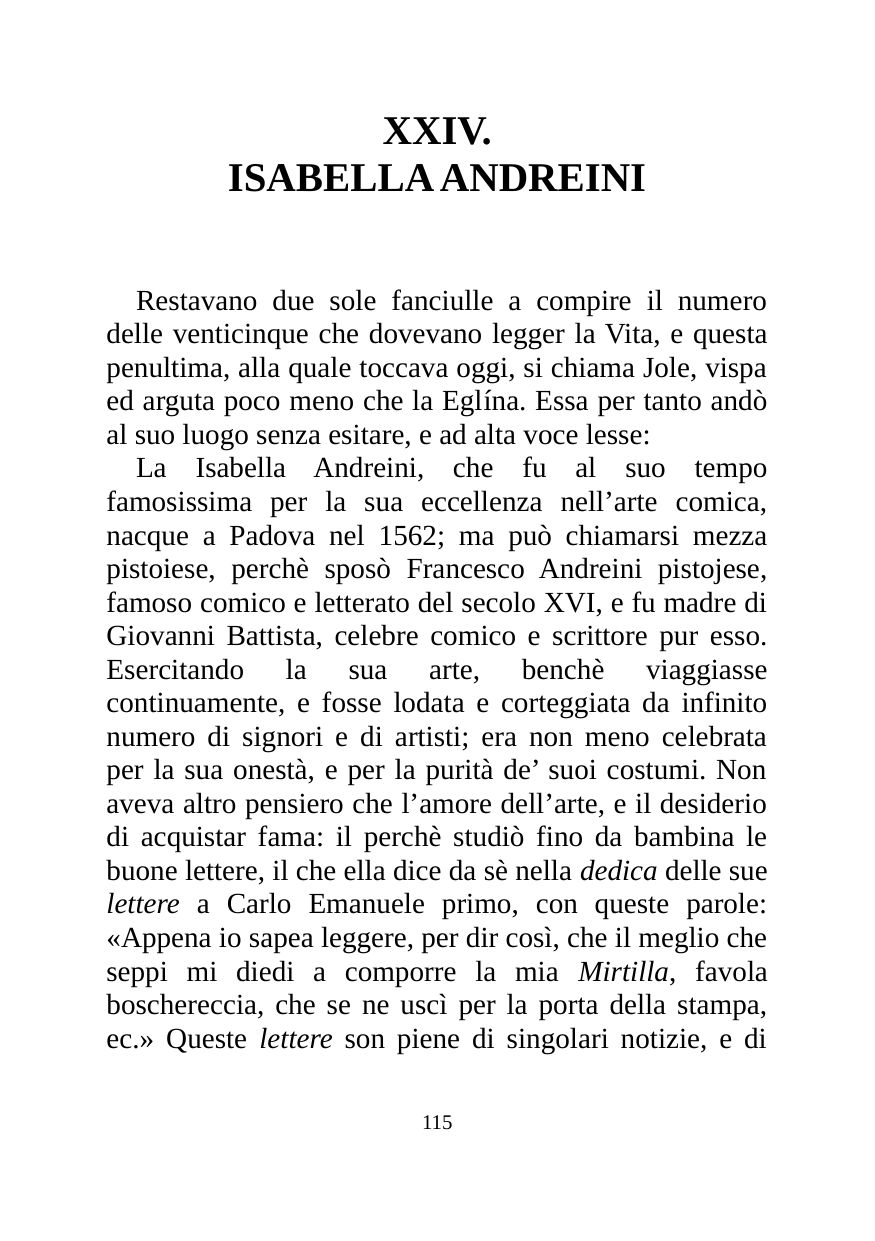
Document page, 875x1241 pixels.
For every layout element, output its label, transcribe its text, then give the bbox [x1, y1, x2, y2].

text Restavano due sole fanciulle a compire il numero delle venticinque che dovevano legger la Vita, e questa penultima, alla quale toccava oggi, si chiama Jole, vispa ed arguta poco meno che la Eglína. Essa per tanto andò al suo luogo senza esitare, e ad alta voce lesse: [106, 283, 768, 451]
text La Isabella Andreini, che fu al suo tempo famosissima per la sua eccellenza nell’arte comica, nacque a Padova nel 1562; ma può chiamarsi mezza pistoiese, perchè sposò Francesco Andreini pistojese, famoso comico e letterato del secolo XVI, e fu madre di Giovanni Battista, celebre comico e scrittore pur esso. Esercitando la sua arte, benchè viaggiasse continuamente, e fosse lodata e corteggiata da infinito numero di signori e di artisti; era non meno celebrata per la sua onestà, e per la purità de’ suoi costumi. Non aveva altro pensiero che l’amore dell’arte, e il desiderio di acquistar fama: il perchè studiò fino da bambina le buone lettere, il che ella dice da sè nella dedica delle sue lettere a Carlo Emanuele primo, con queste parole: «Appena io sapea leggere, per dir così, che il meglio che seppi mi diedi a comporre la mia Mirtilla, favola boschereccia, che se ne uscì per la porta della stampa, ec.» Queste lettere son piene di singolari notizie, e di [106, 451, 768, 1054]
subtitle XXIV. Isabella Andreini [106, 106, 768, 200]
